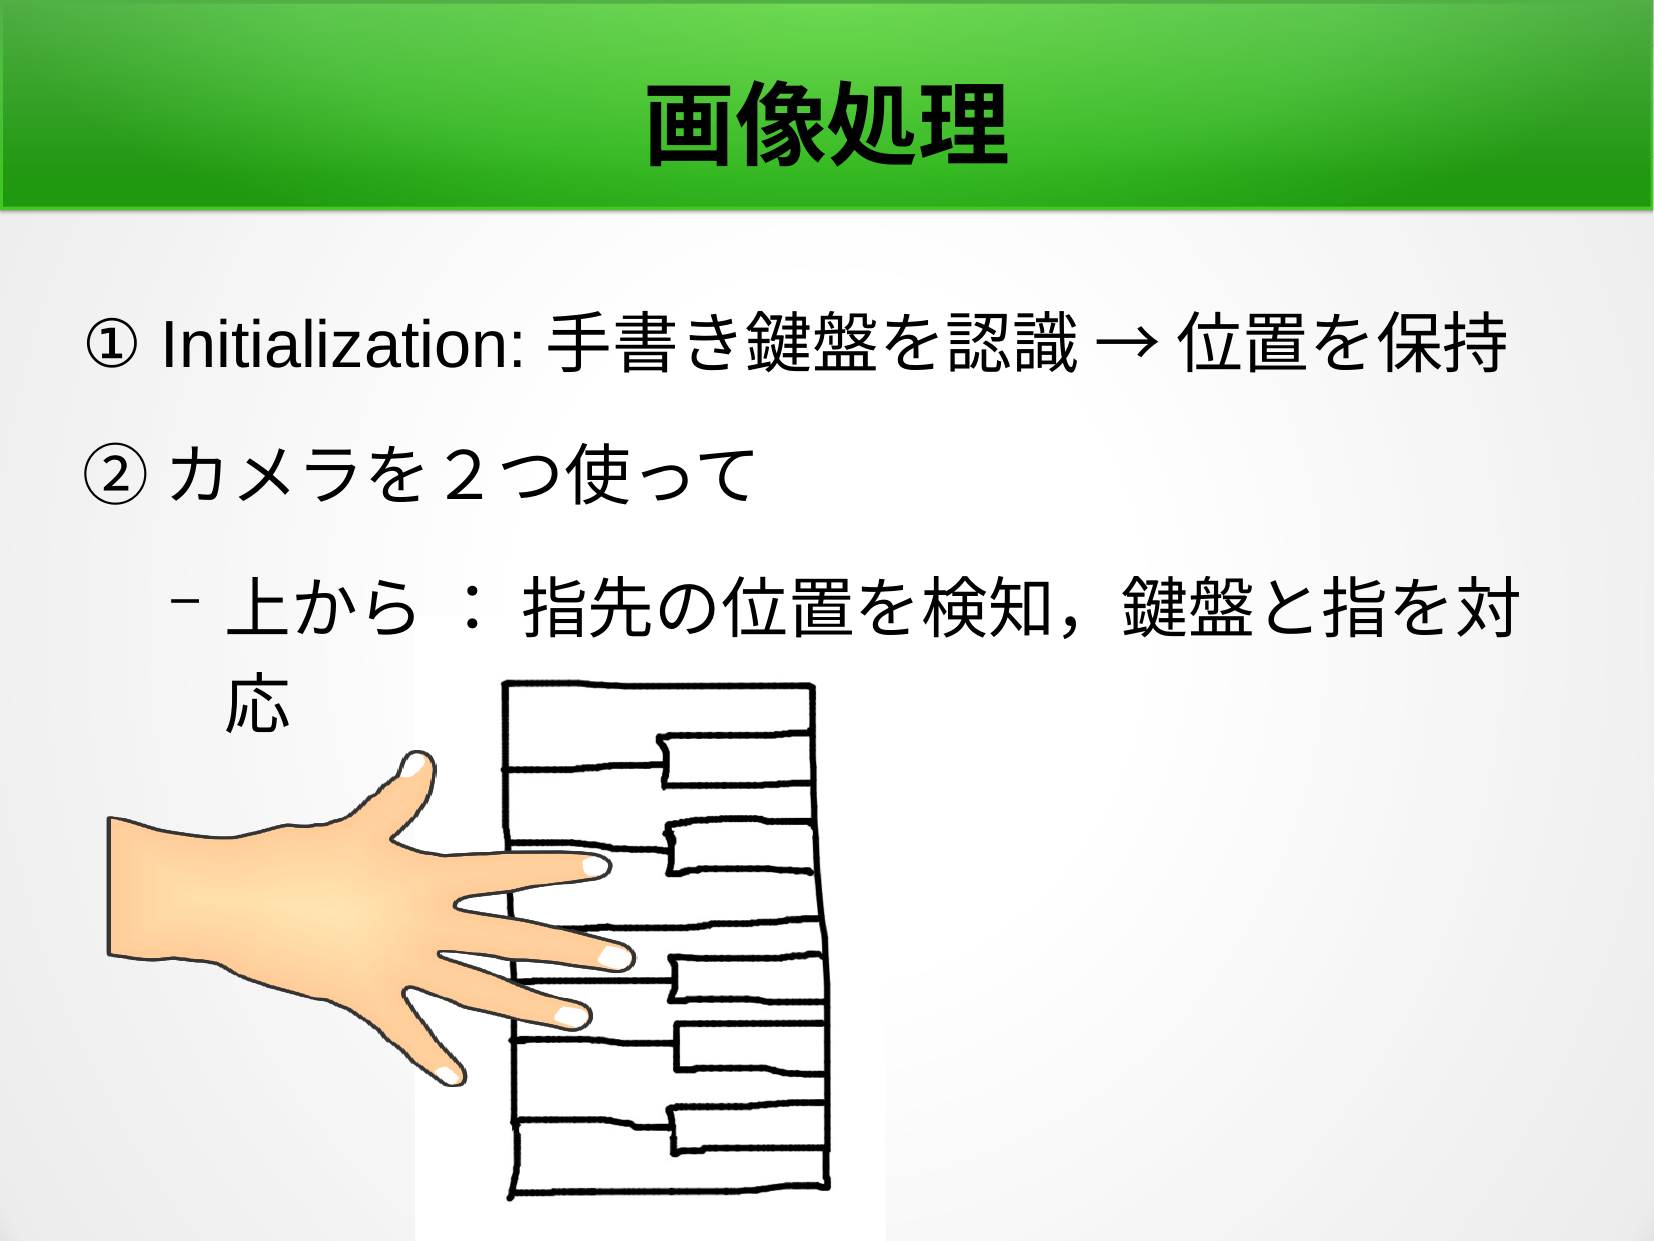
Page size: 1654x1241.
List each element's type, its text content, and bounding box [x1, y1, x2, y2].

title 画像処理 [82, 47, 1571, 189]
list ① Initialization: 手書き鍵盤を認識 → 位置を保持 ② カメラを２つ使って 上から ： 指先の位置を検知，鍵盤と指を対応 [82, 290, 1571, 1010]
picture [106, 750, 886, 1241]
